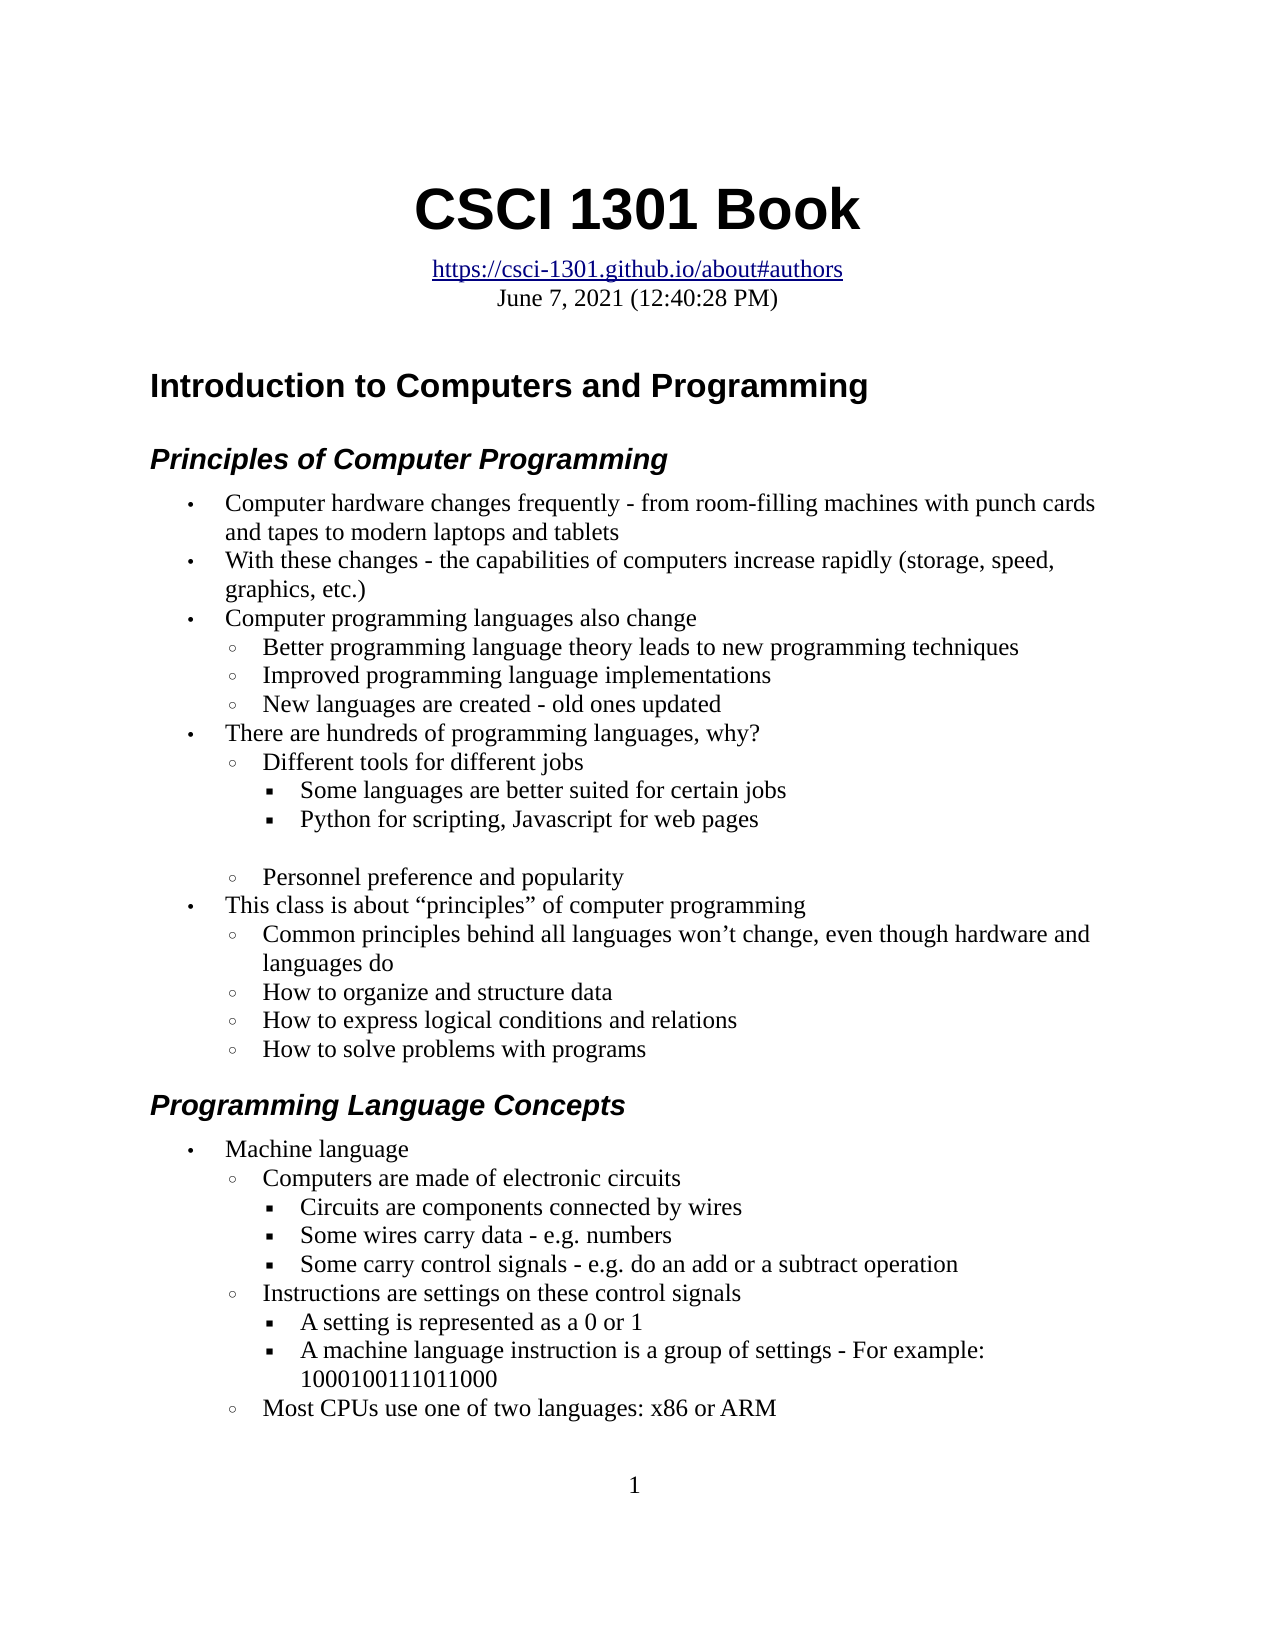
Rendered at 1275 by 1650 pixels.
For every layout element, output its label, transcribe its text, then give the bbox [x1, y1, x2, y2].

subtitle Programming Language Concepts [150, 1088, 1125, 1122]
list Computer hardware changes frequently - from room-filling machines with punch cards and tapes to modern laptops and tablets [187, 488, 1125, 546]
title CSCI 1301 Book [150, 175, 1125, 242]
list Computer programming languages also change [187, 603, 1125, 632]
subtitle Introduction to Computers and Programming [150, 366, 1125, 404]
list Better programming language theory leads to new programming techniques [225, 632, 1125, 661]
list How to solve problems with programs [225, 1034, 1125, 1063]
list Most CPUs use one of two languages: x86 or ARM [225, 1393, 1125, 1422]
list Circuits are components connected by wires [262, 1192, 1125, 1220]
list How to express logical conditions and relations [225, 1006, 1125, 1034]
list Python for scripting, Javascript for web pages [262, 804, 1125, 862]
list Computers are made of electronic circuits [225, 1163, 1125, 1192]
list Some languages are better suited for certain jobs [262, 776, 1125, 804]
text https://csci-1301.github.io/about#authors [150, 254, 1125, 283]
text June 7, 2021 (12:40:28 PM) [150, 283, 1125, 312]
list A machine language instruction is a group of settings - For example: 1000100111011000 [262, 1335, 1125, 1393]
list With these changes - the capabilities of computers increase rapidly (storage, speed, graphics, etc.) [187, 546, 1125, 603]
list Machine language [187, 1134, 1125, 1163]
list This class is about “principles” of computer programming [187, 891, 1125, 919]
list Some wires carry data - e.g. numbers [262, 1220, 1125, 1249]
list There are hundreds of programming languages, why? [187, 718, 1125, 747]
list Some carry control signals - e.g. do an add or a subtract operation [262, 1249, 1125, 1278]
list Personnel preference and popularity [225, 862, 1125, 891]
list Common principles behind all languages won’t change, even though hardware and languages do [225, 919, 1125, 977]
list How to organize and structure data [225, 977, 1125, 1006]
list New languages are created - old ones updated [225, 689, 1125, 718]
list Improved programming language implementations [225, 661, 1125, 689]
list A setting is represented as a 0 or 1 [262, 1307, 1125, 1335]
list Instructions are settings on these control signals [225, 1278, 1125, 1307]
subtitle Principles of Computer Programming [150, 442, 1125, 476]
list Different tools for different jobs [225, 747, 1125, 776]
